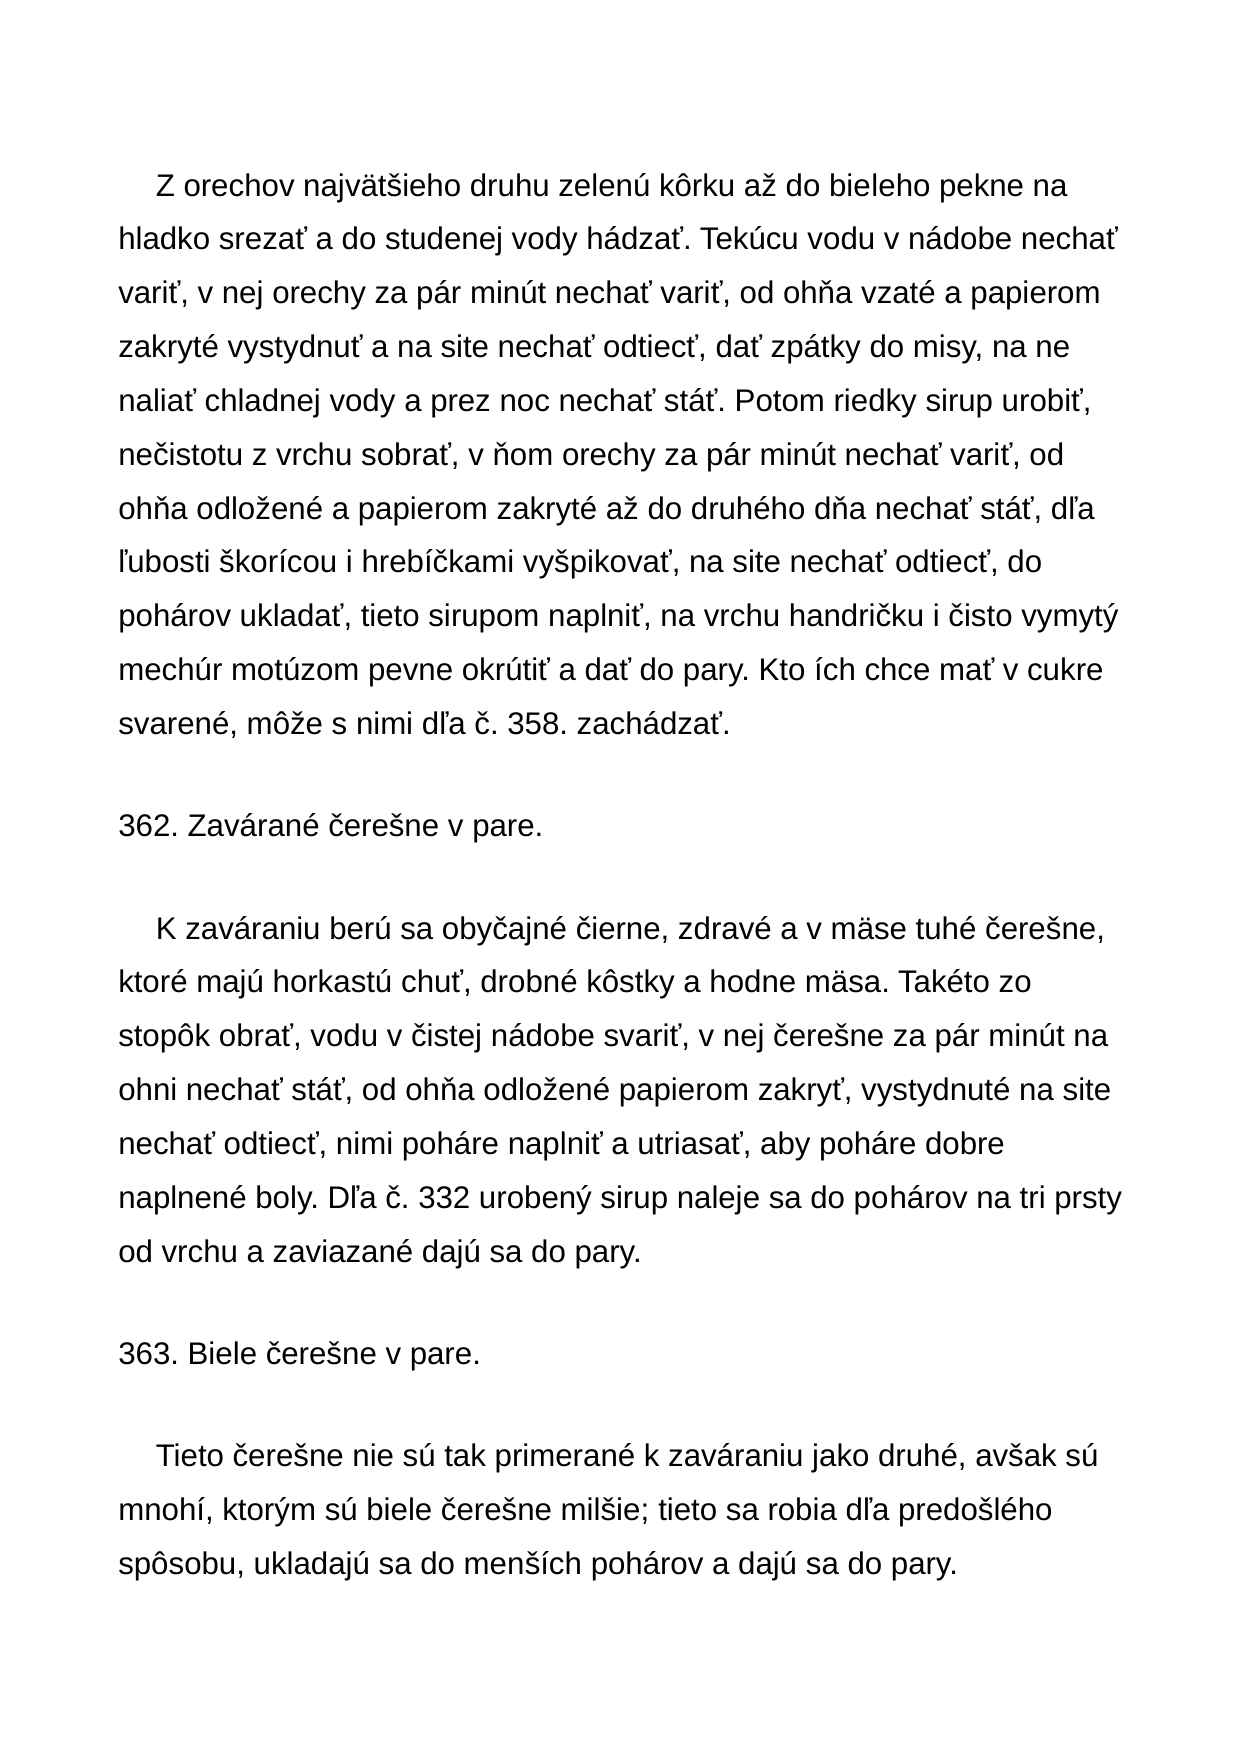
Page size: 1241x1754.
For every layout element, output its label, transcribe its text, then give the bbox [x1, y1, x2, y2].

text K zaváraniu berú sa obyčajné čierne, zdravé a v mäse tuhé čerešne, ktoré majú horkastú chuť, drobné kôstky a hodne mäsa. Takéto zo stopôk obrať, vodu v čistej nádobe svariť, v nej čerešne za pár minút na ohni nechať stáť, od ohňa odložené papierom zakryť, vystydnuté na site nechať odtiecť, nimi poháre naplniť a utriasať, aby poháre dobre naplnené boly. Dľa č. 332 urobený sirup naleje sa do po­hárov na tri prsty od vrchu a zaviazané dajú sa do pary. [118, 910, 1122, 1269]
text Z orechov najvätšieho druhu zelenú kôrku až do bie­leho pekne na hladko srezať a do studenej vody hádzať. Tekúcu vodu v nádobe nechať variť, v nej orechy za pár minút nechať variť, od ohňa vzaté a papierom zakryté vystydnuť a na site nechať odtiecť, dať zpátky do misy, na ne naliať chladnej vody a prez noc nechať stáť. Potom riedky sirup urobiť, nečistotu z vrchu sobrať, v ňom orechy za pár minút nechať variť, od ohňa odložené a papierom zakryté až do druhého dňa nechať stáť, dľa ľubosti škorícou i hrebíčkami vyšpikovať, na site nechať odtiecť, do pohárov ukladať, tieto sirupom naplniť, na vrchu handričku i čisto vymytý mechúr motúzom pevne okrútiť a dať do pary. Kto ích chce mať v cukre svarené, môže s nimi dľa č. 358. zachádzať. [118, 167, 1122, 741]
text Tieto čerešne nie sú tak primerané k zaváraniu jako druhé, avšak sú mnohí, ktorým sú biele čerešne milšie; tieto sa robia dľa predošlého spôsobu, ukladajú sa do men­ších pohárov a dajú sa do pary. [118, 1437, 1122, 1581]
text 362. Zavárané čerešne v pare. [118, 807, 1122, 843]
text 363. Biele čerešne v pare. [118, 1335, 1122, 1371]
